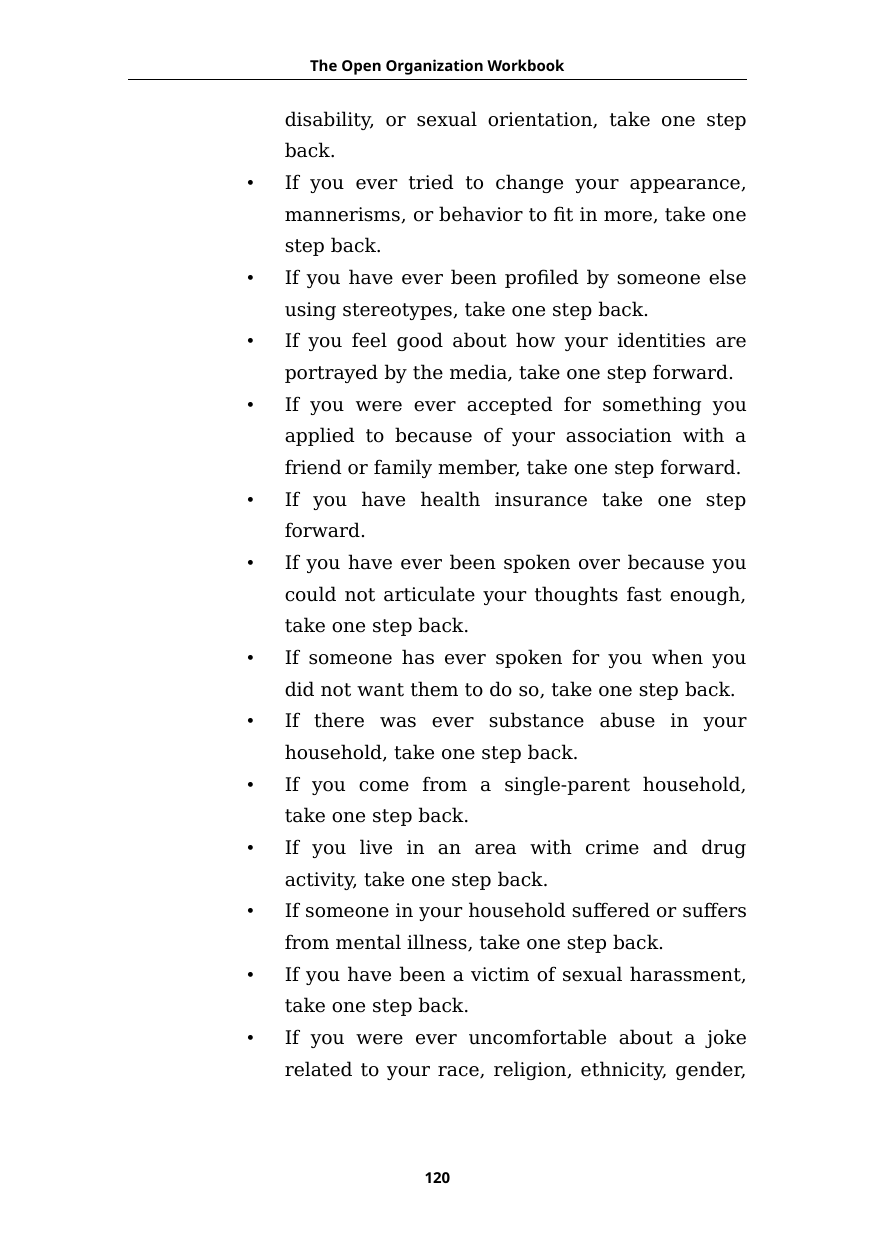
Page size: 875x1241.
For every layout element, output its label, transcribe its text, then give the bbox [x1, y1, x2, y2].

list If you have been a victim of sexual harassment, take one step back. [247, 964, 747, 1017]
list If there was ever substance abuse in your household, take one step back. [247, 710, 747, 764]
list If you ever tried to change your appearance, mannerisms, or behavior to fit in more, take one step back. [247, 172, 747, 257]
list If you come from a single-parent household, take one step back. [247, 774, 747, 827]
list If someone has ever spoken for you when you did not want them to do so, take one step back. [247, 647, 747, 701]
list If someone in your household suffered or suffers from mental illness, take one step back. [247, 900, 747, 954]
list disability, or sexual orientation, take one step back. [247, 109, 747, 162]
list If you have ever been spoken over because you could not articulate your thoughts fast enough, take one step back. [247, 552, 747, 637]
list If you live in an area with crime and drug activity, take one step back. [247, 837, 747, 891]
list If you have health insurance take one step forward. [247, 489, 747, 542]
list If you have ever been profiled by someone else using stereotypes, take one step back. [247, 267, 747, 321]
list If you were ever accepted for something you applied to because of your association with a friend or family member, take one step forward. [247, 394, 747, 479]
list If you were ever uncomfortable about a joke related to your race, religion, ethnicity, gender, [247, 1027, 747, 1081]
list If you feel good about how your identities are portrayed by the media, take one step forward. [247, 330, 747, 384]
